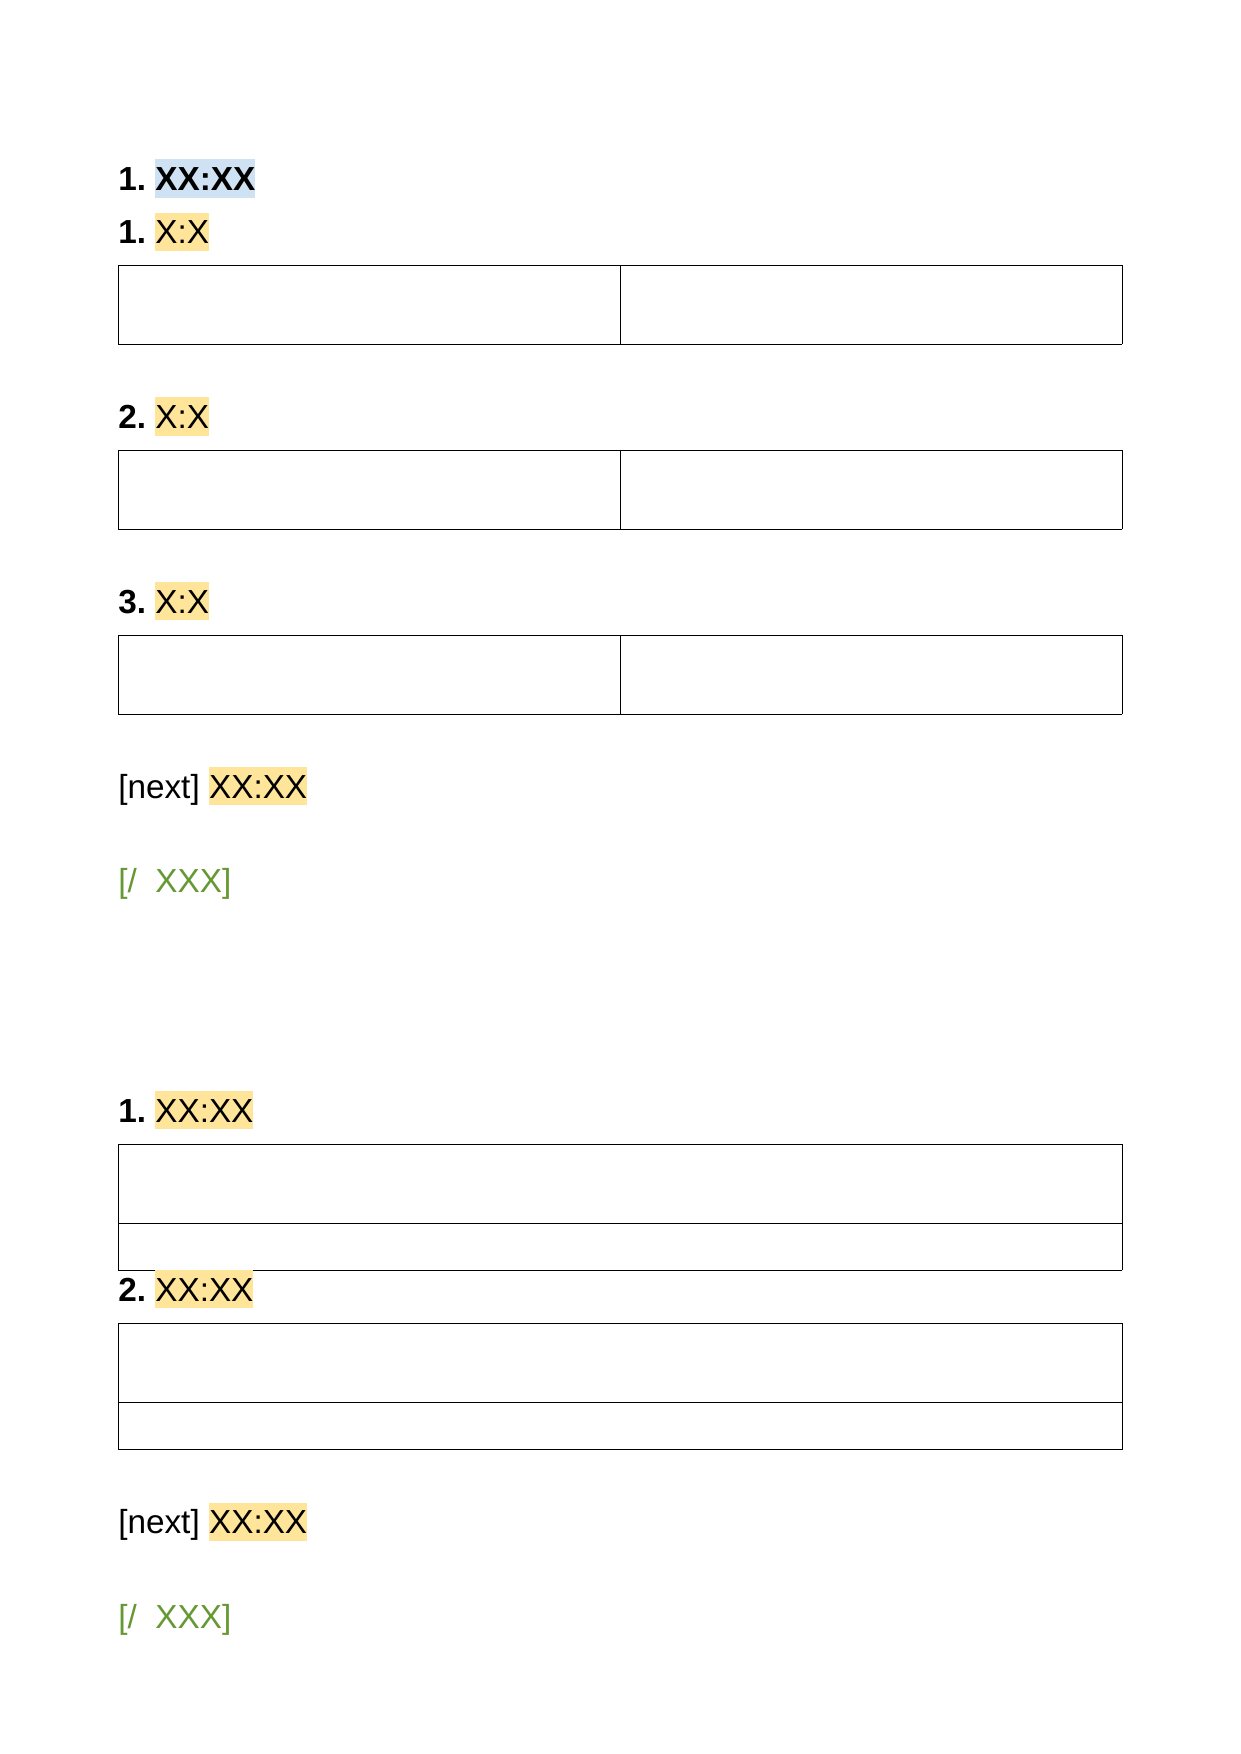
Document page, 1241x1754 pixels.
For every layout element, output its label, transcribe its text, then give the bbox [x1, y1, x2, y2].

text [/ XXX] [118, 861, 1122, 899]
table_header [119, 266, 620, 344]
text 1. XX:XX [118, 159, 1122, 198]
text 1. XX:XX [118, 1091, 1122, 1129]
table_header [621, 451, 1122, 529]
text [next] XX:XX [118, 767, 1122, 805]
table_cell [119, 1224, 1122, 1270]
text 3. X:X [118, 582, 1122, 620]
text [/ XXX] [118, 1597, 1122, 1635]
text 2. X:X [118, 397, 1122, 436]
table_header [621, 636, 1122, 714]
text [next] XX:XX [118, 1502, 1122, 1541]
table_header [119, 451, 620, 529]
table_header [621, 266, 1122, 344]
table_header [119, 636, 620, 714]
text 1. X:X [118, 212, 1122, 251]
table_header [119, 1145, 1122, 1222]
text 2. XX:XX [118, 1271, 1122, 1308]
table_cell [119, 1403, 1122, 1449]
table_header [119, 1324, 1122, 1402]
